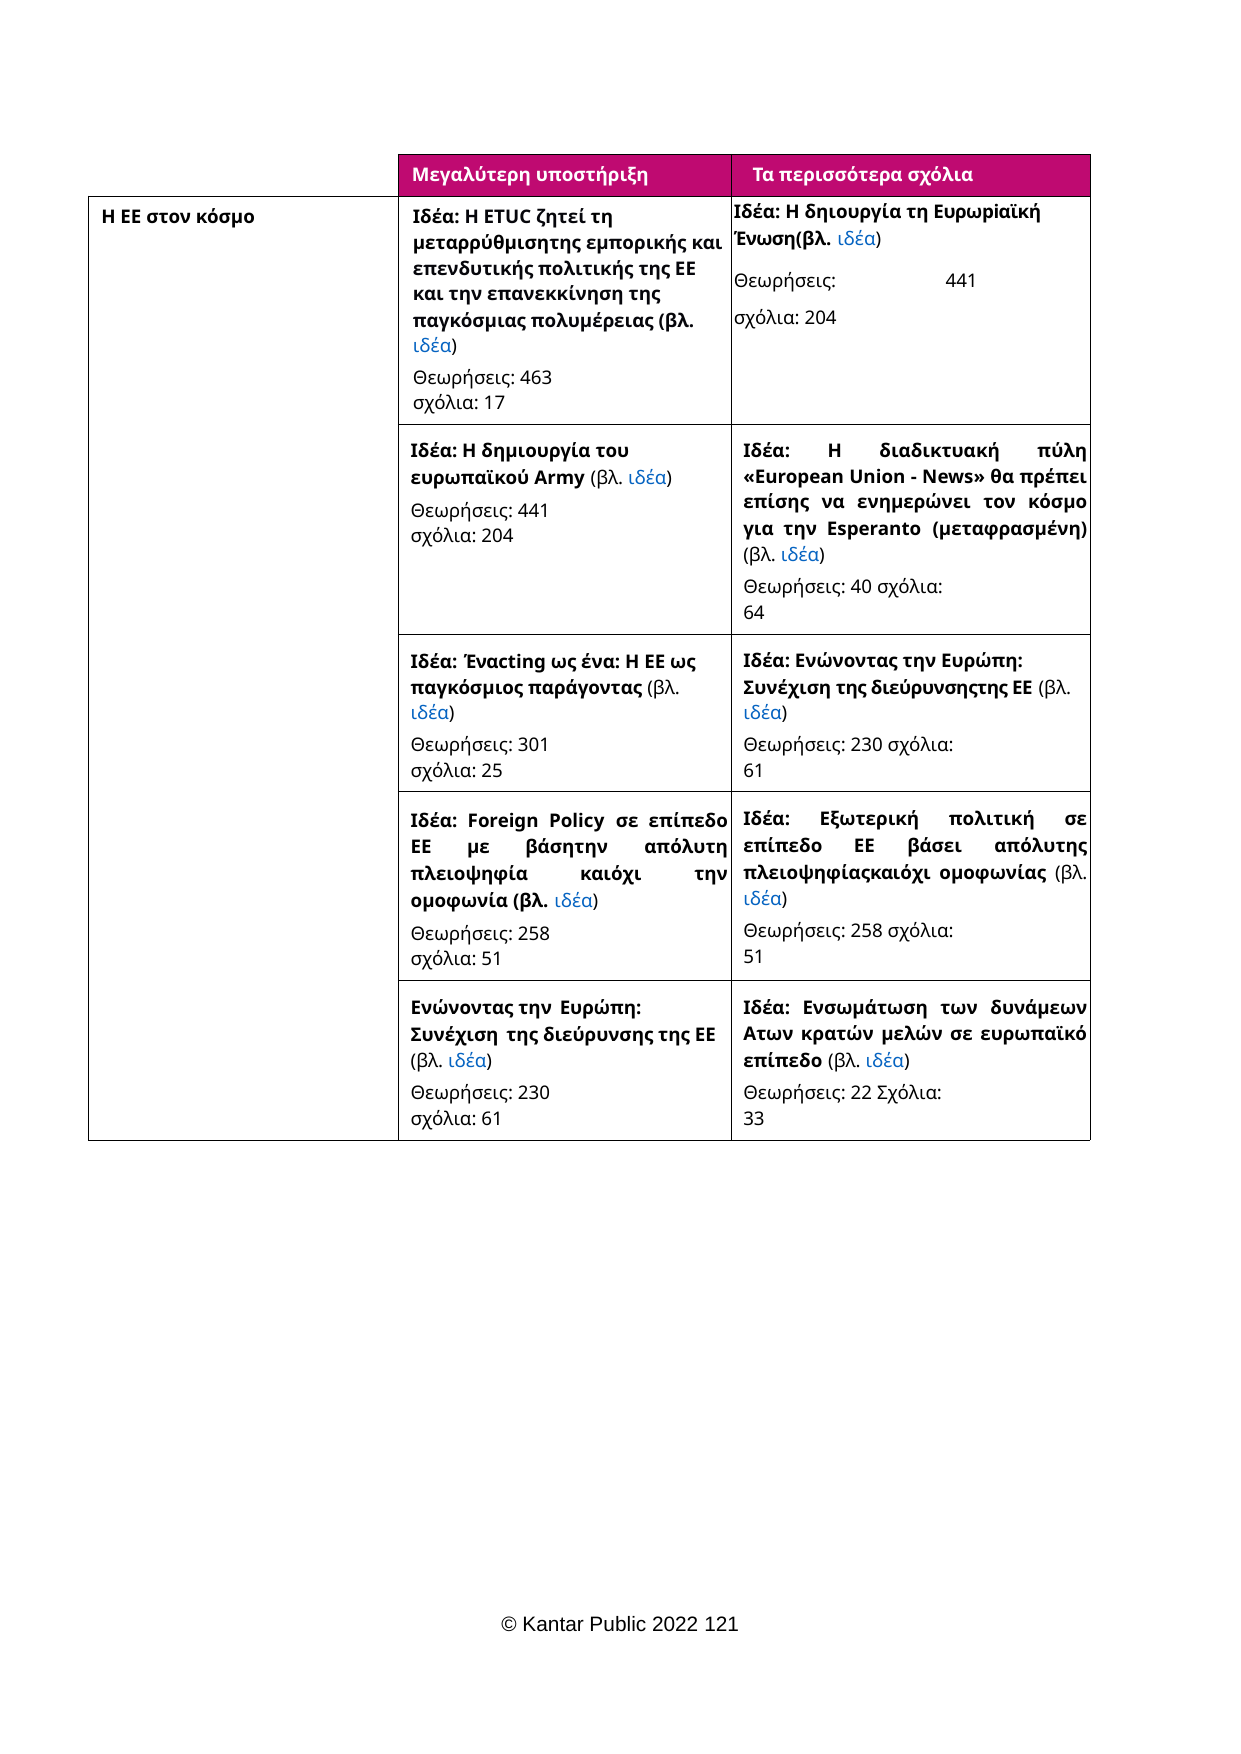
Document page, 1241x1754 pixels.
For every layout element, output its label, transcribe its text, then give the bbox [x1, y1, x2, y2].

table_cell Ιδέα: Εξωτερική πολιτική σε επίπεδο ΕΕ βάσει απόλυτης πλειοψηφίαςκαιόχι ομοφωνίας (βλ. ιδέα) Θεωρήσεις: 258 σχόλια: 51 [732, 792, 1090, 980]
table_cell Η ΕΕ στον κόσμο [89, 197, 398, 1139]
table_header Μεγαλύτερη υποστήριξη [412, 155, 718, 196]
table_cell Ιδέα: Έναcting ως ένα: Η ΕΕ ως παγκόσμιος παράγοντας (βλ. ιδέα) Θεωρήσεις: 301 σχόλια: 25 [399, 635, 731, 791]
table_header [89, 154, 398, 196]
table_header [1064, 155, 1090, 196]
table_cell Ιδέα: Η δημιουργία του ευρωπαϊκού Army (βλ. ιδέα) Θεωρήσεις: 441 σχόλια: 204 [399, 425, 731, 633]
table_header [718, 155, 731, 196]
table_cell Ιδέα: Η διαδικτυακή πύλη «European Union - News» θα πρέπει επίσης να ενημερώνει τον κόσμο για την Esperanto (μεταφρασμένη) (βλ. ιδέα) Θεωρήσεις: 40 σχόλια: 64 [732, 425, 1090, 633]
table_header [732, 155, 752, 196]
table_cell Ιδέα: Η ETUC ζητεί τη μεταρρύθμισητης εμπορικής και επενδυτικής πολιτικής της ΕΕ και την επανεκκίνηση της παγκόσμιας πολυμέρειας (βλ. ιδέα) Θεωρήσεις: 463 σχόλια: 17 [399, 197, 731, 424]
table_cell Ιδέα: Η δηιουργία τη Ευρωpiαϊκή Ένωση(βλ. ιδέα) Θεωρήσεις: 441 σχόλια: 204 [732, 197, 1090, 424]
table_header Τα περισσότερα σχόλια [752, 155, 1064, 196]
table_cell Ιδέα: Ενώνοντας την Ευρώπη: Συνέχιση της διεύρυνσηςτης ΕΕ (βλ. ιδέα) Θεωρήσεις: 230 σχόλια: 61 [732, 635, 1090, 791]
table_cell Ιδέα: Ενσωμάτωση των δυνάμεων Aτων κρατών μελών σε ευρωπαϊκό επίπεδο (βλ. ιδέα) Θεωρήσεις: 22 Σχόλια: 33 [732, 981, 1090, 1139]
table_header [399, 155, 412, 196]
table_cell Ενώνοντας την Ευρώπη: Συνέχιση της διεύρυνσης της ΕΕ (βλ. ιδέα) Θεωρήσεις: 230 σχόλια: 61 [399, 981, 731, 1139]
table_cell Ιδέα: Foreign Policy σε επίπεδο ΕΕ με βάσητην απόλυτη πλειοψηφία καιόχι την ομοφωνία (βλ. ιδέα) Θεωρήσεις: 258 σχόλια: 51 [399, 792, 731, 980]
